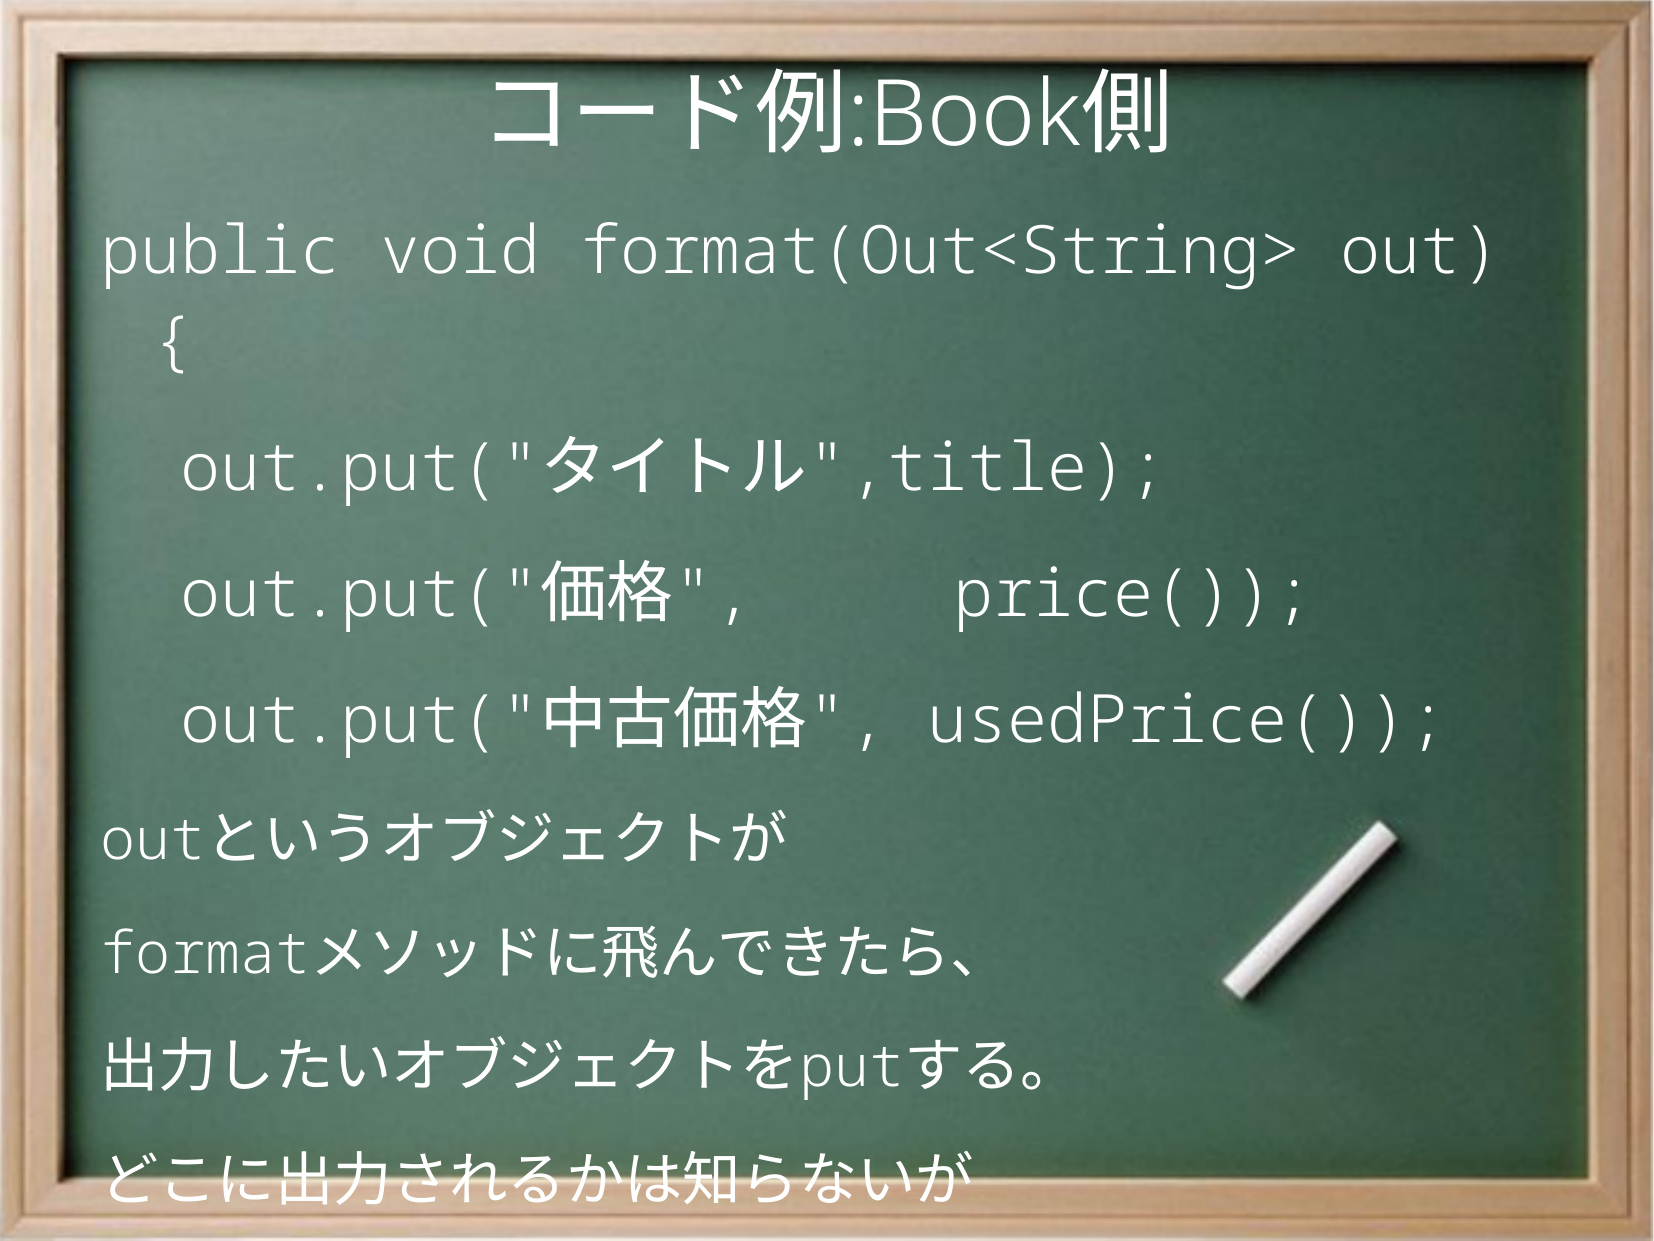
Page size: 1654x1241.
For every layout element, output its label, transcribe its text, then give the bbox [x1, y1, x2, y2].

picture [0, 0, 1654, 1241]
title コード例:Book側 [82, 9, 1571, 201]
list public void format(Out<String> out) { out.put("タイトル",title); out.put("価格", price()); out.put("中古価格", usedPrice()); outというオブジェクトが formatメソッドに飛んできたら、 出力したいオブジェクトをputする。 どこに出力されるかは知らないが [82, 201, 1571, 1126]
